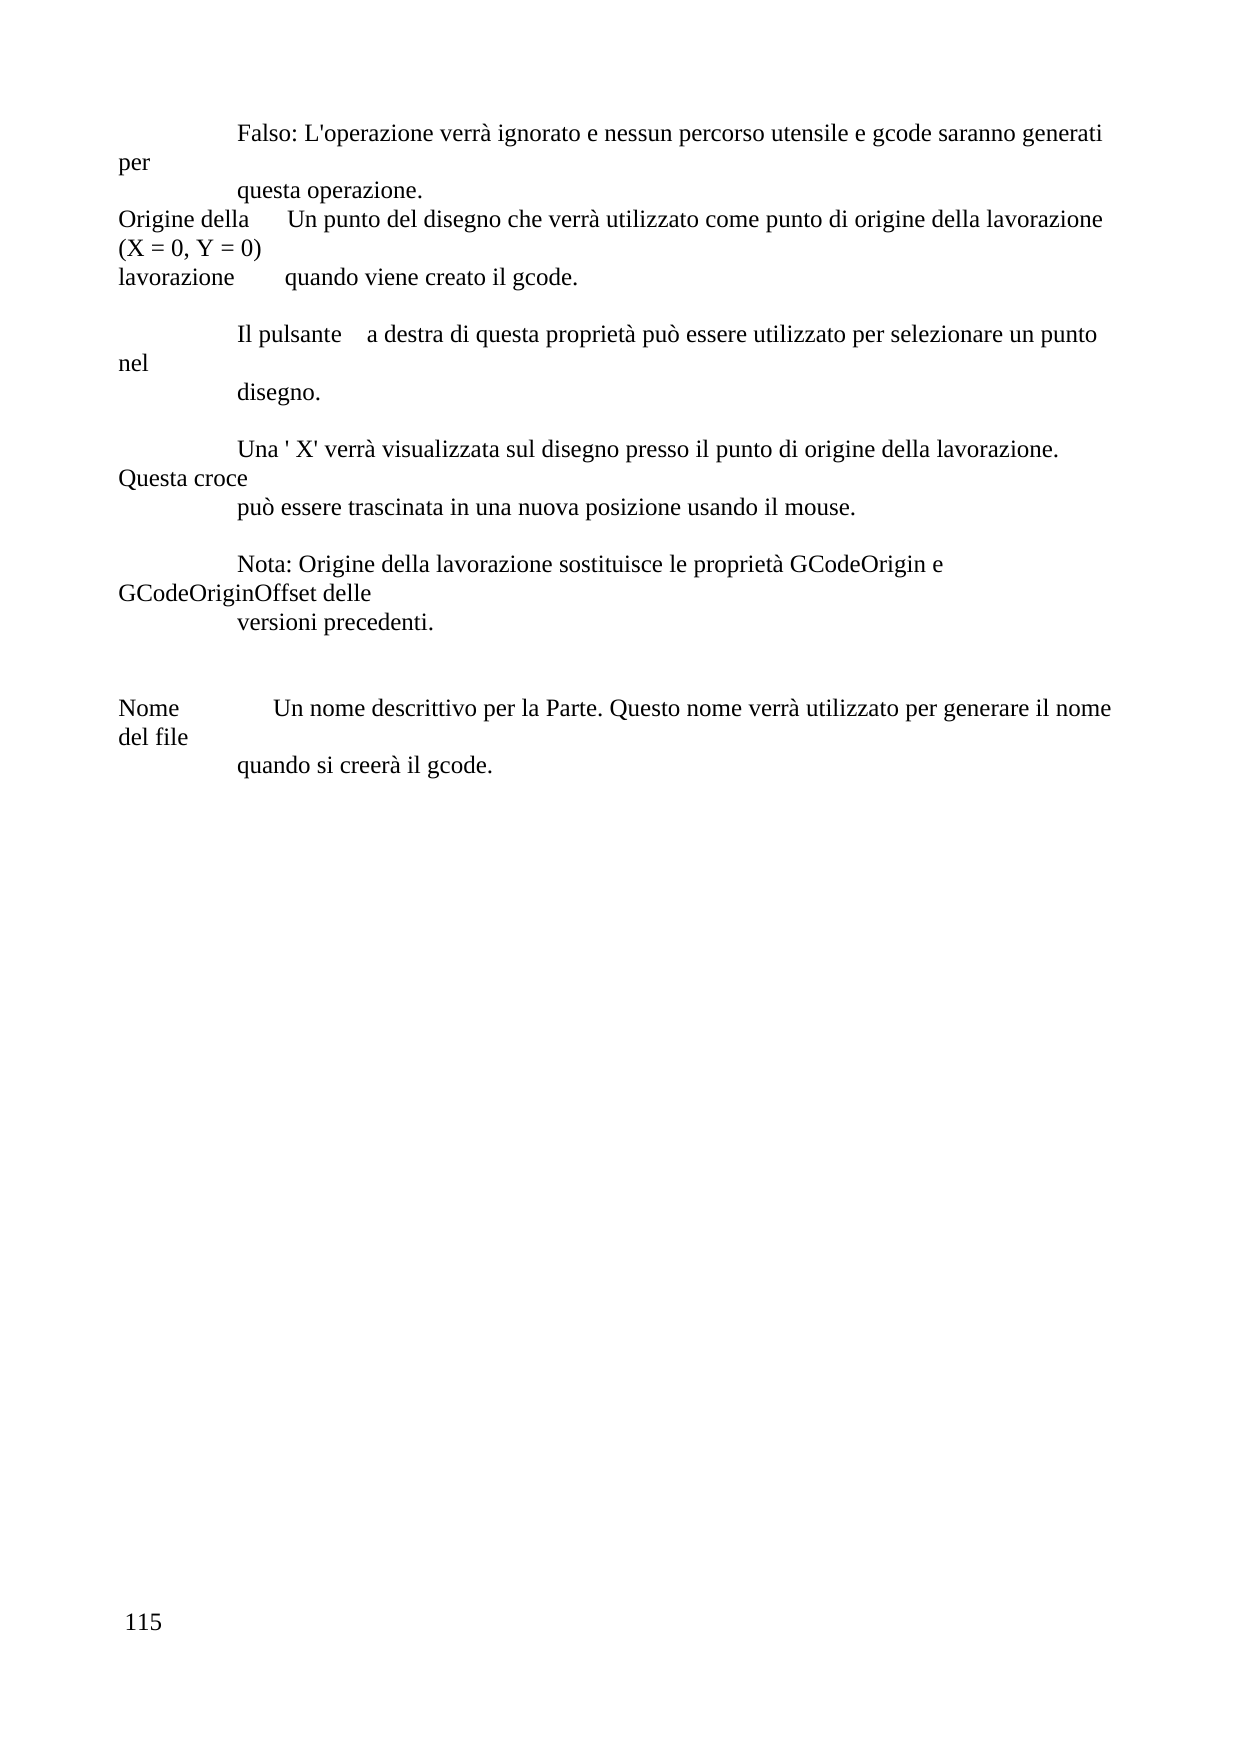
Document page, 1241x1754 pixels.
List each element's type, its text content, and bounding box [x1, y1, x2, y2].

text Nome Un nome descrittivo per la Parte. Questo nome verrà utilizzato per generare il nome del file [118, 693, 1122, 751]
text Il pulsante a destra di questa proprietà può essere utilizzato per selezionare un punto nel [118, 319, 1122, 377]
text può essere trascinata in una nuova posizione usando il mouse. [118, 492, 1122, 521]
text Nota: Origine della lavorazione sostituisce le proprietà GCodeOrigin e GCodeOriginOffset delle [118, 549, 1122, 607]
text versioni precedenti. [118, 607, 1122, 636]
text Una ' X' verrà visualizzata sul disegno presso il punto di origine della lavorazione. Questa croce [118, 434, 1122, 492]
text Origine della Un punto del disegno che verrà utilizzato come punto di origine della lavorazione (X = 0, Y = 0) [118, 204, 1122, 262]
text questa operazione. [118, 176, 1122, 204]
text lavorazione quando viene creato il gcode. [118, 262, 1122, 291]
text Falso: L'operazione verrà ignorato e nessun percorso utensile e gcode saranno generati per [118, 118, 1122, 176]
text disegno. [118, 377, 1122, 406]
text quando si creerà il gcode. [118, 751, 1122, 779]
